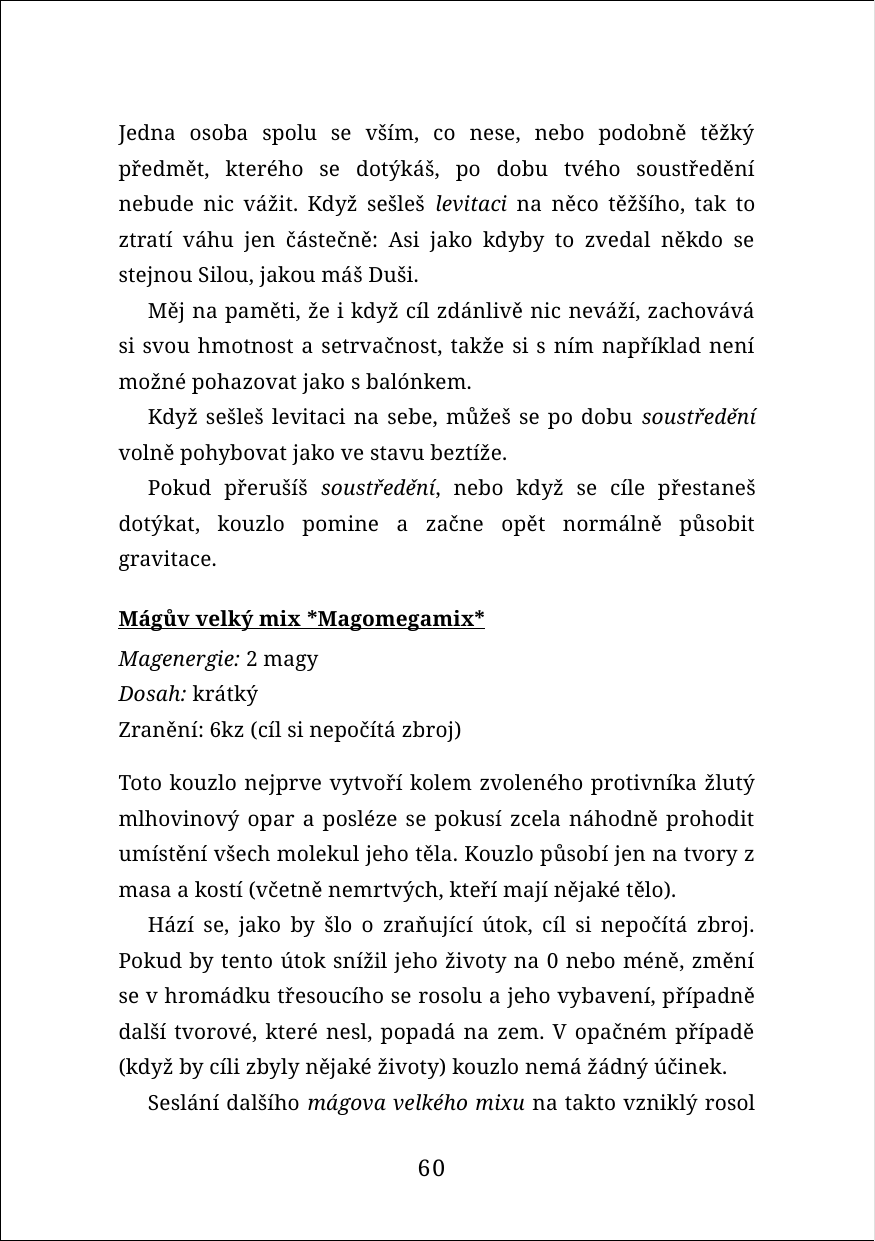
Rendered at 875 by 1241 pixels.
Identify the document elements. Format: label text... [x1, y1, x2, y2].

text Toto kouzlo nejprve vytvoří kolem zvoleného protivníka žlutý mlhovinový opar a posléze se pokusí zcela náhodně prohodit umístění všech molekul jeho těla. Kouzlo působí jen na tvory z masa a kostí (včetně nemrtvých, kteří mají nějaké tělo). Hází se, jako by šlo o zraňující útok, cíl si nepočítá zbroj. Pokud by tento útok snížil jeho životy na 0 nebo méně, změní se v hromádku třesoucího se rosolu a jeho vybavení, případně další tvorové, které nesl, popadá na zem. V opačném případě (když by cíli zbyly nějaké životy) kouzlo nemá žádný účinek. Seslání dalšího mágova velkého mixu na takto vzniklý rosol [118, 768, 756, 1116]
text Jedna osoba spolu se vším, co nese, nebo podobně těžký předmět, kterého se dotýkáš, po dobu tvého soustředění nebude nic vážit. Když sešleš levitaci na něco těžšího, tak to ztratí váhu jen částečně: Asi jako kdyby to zvedal někdo se stejnou Silou, jakou máš Duši. Měj na paměti, že i když cíl zdánlivě nic neváží, zachovává si svou hmotnost a setrvačnost, takže si s ním například není možné pohazovat jako s balónkem. Když sešleš levitaci na sebe, můžeš se po dobu soustředění volně pohybovat jako ve stavu beztíže. Pokud přerušíš soustředění, nebo když se cíle přestaneš dotýkat, kouzlo pomine a začne opět normálně působit gravitace. [118, 118, 756, 573]
text Magenergie: 2 magy Dosah: krátký Zranění: 6kz (cíl si nepočítá zbroj) [118, 644, 756, 743]
subtitle Mágův velký mix *Magomegamix* [118, 604, 756, 632]
